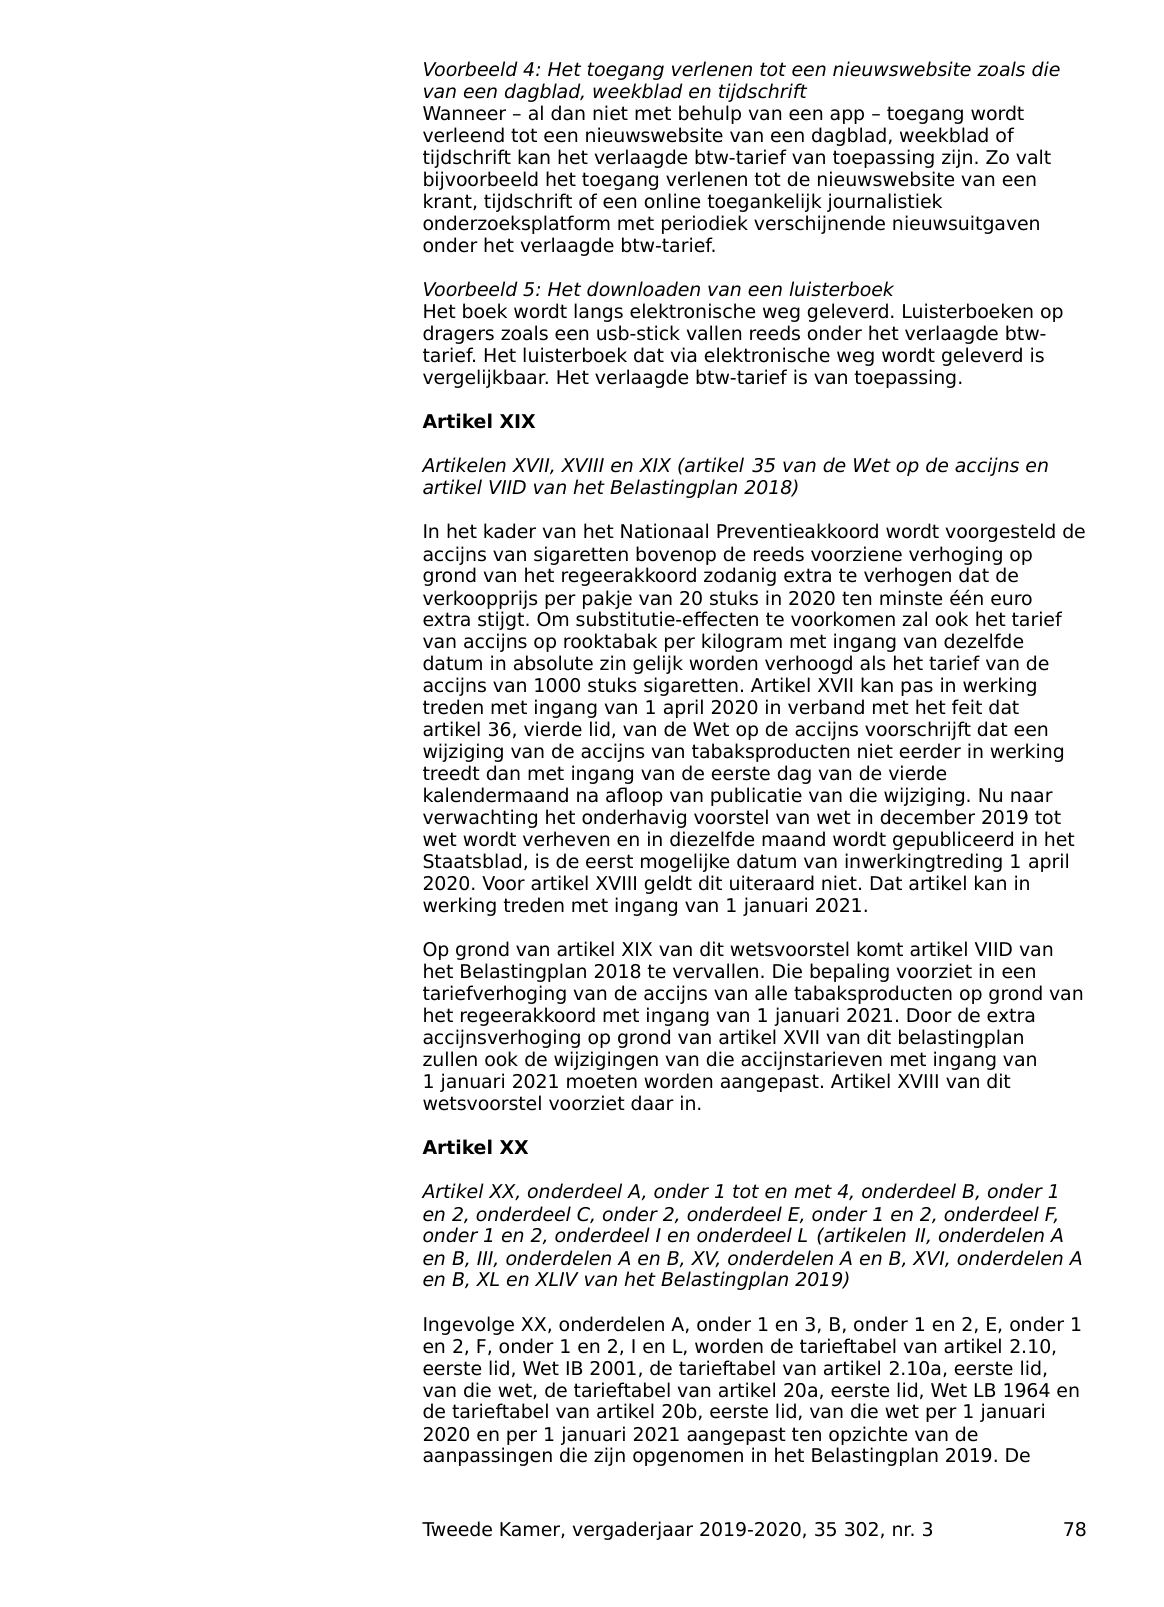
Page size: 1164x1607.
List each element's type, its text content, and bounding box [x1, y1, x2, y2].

subtitle Artikel XIX [422, 411, 1087, 433]
text Ingevolge XX, onderdelen A, onder 1 en 3, B, onder 1 en 2, E, onder 1 en 2, F, onder 1 en 2, I en L, worden de tarieftabel van artikel 2.10, eerste lid, Wet IB 2001, de tarieftabel van artikel 2.10a, eerste lid, van die wet, de tarieftabel van artikel 20a, eerste lid, Wet LB 1964 en de tarieftabel van artikel 20b, eerste lid, van die wet per 1 januari 2020 en per 1 januari 2021 aangepast ten opzichte van de aanpassingen die zijn opgenomen in het Belastingplan 2019. De [422, 1313, 1087, 1467]
subtitle Artikelen XVII, XVIII en XIX (artikel 35 van de Wet op de accijns en artikel VIID van het Belastingplan 2018) [422, 455, 1087, 499]
subtitle Artikel XX [422, 1137, 1087, 1159]
subtitle Artikel XX, onderdeel A, onder 1 tot en met 4, onderdeel B, onder 1 en 2, onderdeel C, onder 2, onderdeel E, onder 1 en 2, onderdeel F, onder 1 en 2, onderdeel I en onderdeel L (artikelen II, onderdelen A en B, III, onderdelen A en B, XV, onderdelen A en B, XVI, onderdelen A en B, XL en XLIV van het Belastingplan 2019) [422, 1181, 1087, 1291]
subtitle Voorbeeld 5: Het downloaden van een luisterboek [422, 279, 1087, 301]
subtitle Voorbeeld 4: Het toegang verlenen tot een nieuwswebsite zoals die van een dagblad, weekblad en tijdschrift [422, 59, 1087, 103]
text Wanneer – al dan niet met behulp van een app – toegang wordt verleend tot een nieuwswebsite van een dagblad, weekblad of tijdschrift kan het verlaagde btw-tarief van toepassing zijn. Zo valt bijvoorbeeld het toegang verlenen tot de nieuwswebsite van een krant, tijdschrift of een online toegankelijk journalistiek onderzoeksplatform met periodiek verschijnende nieuwsuitgaven onder het verlaagde btw-tarief. [422, 103, 1087, 257]
text In het kader van het Nationaal Preventieakkoord wordt voorgesteld de accijns van sigaretten bovenop de reeds voorziene verhoging op grond van het regeerakkoord zodanig extra te verhogen dat de verkoopprijs per pakje van 20 stuks in 2020 ten minste één euro extra stijgt. Om substitutie-effecten te voorkomen zal ook het tarief van accijns op rooktabak per kilogram met ingang van dezelfde datum in absolute zin gelijk worden verhoogd als het tarief van de accijns van 1000 stuks sigaretten. Artikel XVII kan pas in werking treden met ingang van 1 april 2020 in verband met het feit dat artikel 36, vierde lid, van de Wet op de accijns voorschrijft dat een wijziging van de accijns van tabaksproducten niet eerder in werking treedt dan met ingang van de eerste dag van de vierde kalendermaand na afloop van publicatie van die wijziging. Nu naar verwachting het onderhavig voorstel van wet in december 2019 tot wet wordt verheven en in diezelfde maand wordt gepubliceerd in het Staatsblad, is de eerst mogelijke datum van inwerkingtreding 1 april 2020. Voor artikel XVIII geldt dit uiteraard niet. Dat artikel kan in werking treden met ingang van 1 januari 2021. [422, 521, 1087, 917]
text Op grond van artikel XIX van dit wetsvoorstel komt artikel VIID van het Belastingplan 2018 te vervallen. Die bepaling voorziet in een tariefverhoging van de accijns van alle tabaksproducten op grond van het regeerakkoord met ingang van 1 januari 2021. Door de extra accijnsverhoging op grond van artikel XVII van dit belastingplan zullen ook de wijzigingen van die accijnstarieven met ingang van 1 januari 2021 moeten worden aangepast. Artikel XVIII van dit wetsvoorstel voorziet daar in. [422, 939, 1087, 1115]
text Het boek wordt langs elektronische weg geleverd. Luisterboeken op dragers zoals een usb-stick vallen reeds onder het verlaagde btw-tarief. Het luisterboek dat via elektronische weg wordt geleverd is vergelijkbaar. Het verlaagde btw-tarief is van toepassing. [422, 301, 1087, 389]
